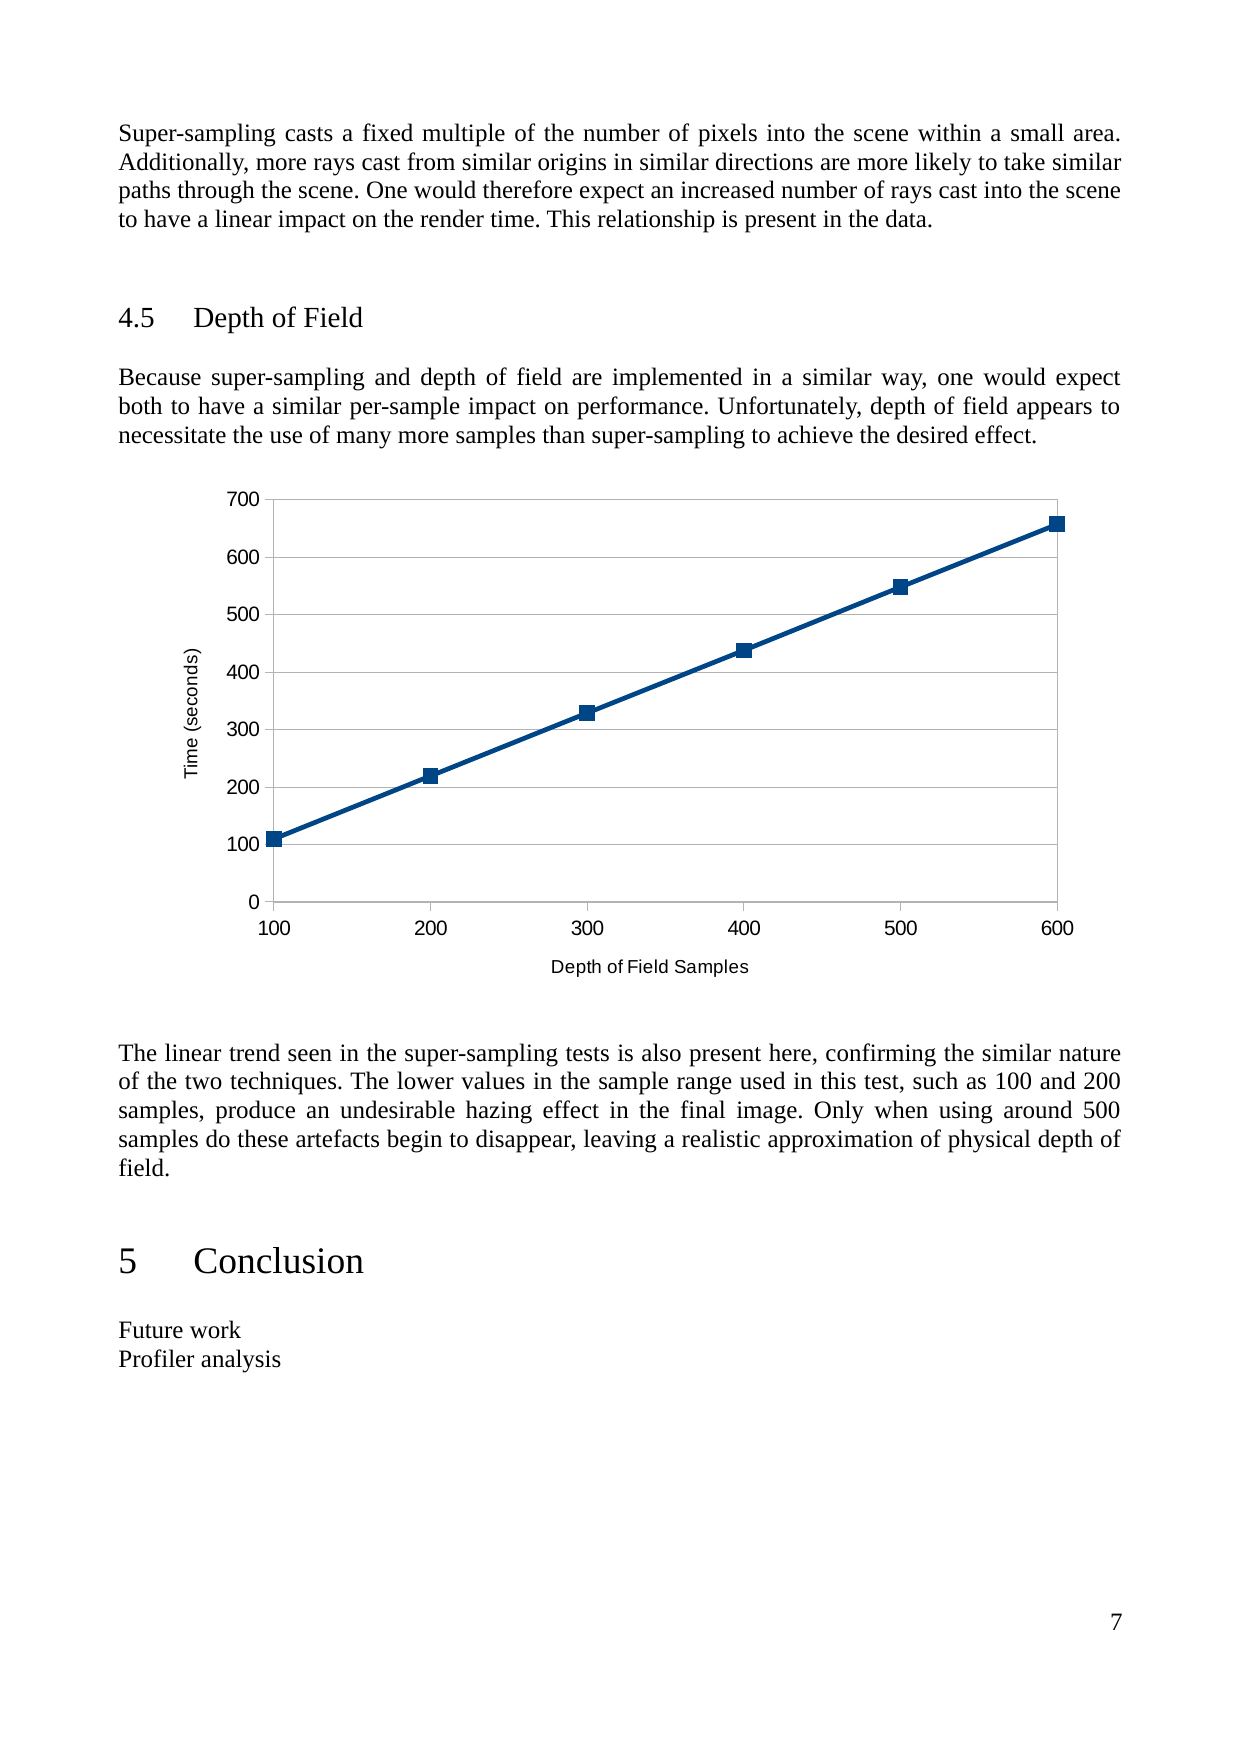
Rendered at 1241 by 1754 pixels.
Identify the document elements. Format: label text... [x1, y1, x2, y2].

text Super-sampling casts a fixed multiple of the number of pixels into the scene within a small area. Additionally, more rays cast from similar origins in similar directions are more likely to take similar paths through the scene. One would therefore expect an increased number of rays cast into the scene to have a linear impact on the render time. This relationship is present in the data. [118, 118, 1122, 233]
text 4.5 Depth of Field [118, 300, 1122, 334]
text Because super-sampling and depth of field are implemented in a similar way, one would expect both to have a similar per-sample impact on performance. Unfortunately, depth of field appears to necessitate the use of many more samples than super-sampling to achieve the desired effect. [118, 362, 1122, 449]
text Profiler analysis [118, 1344, 1122, 1373]
text 5 Conclusion [118, 1239, 1122, 1282]
text Future work [118, 1316, 1122, 1344]
text The linear trend seen in the super-sampling tests is also present here, confirming the similar nature of the two techniques. The lower values in the sample range used in this test, such as 100 and 200 samples, produce an undesirable hazing effect in the final image. Only when using around 500 samples do these artefacts begin to disappear, leaving a realistic approximation of physical depth of field. [118, 1038, 1122, 1181]
